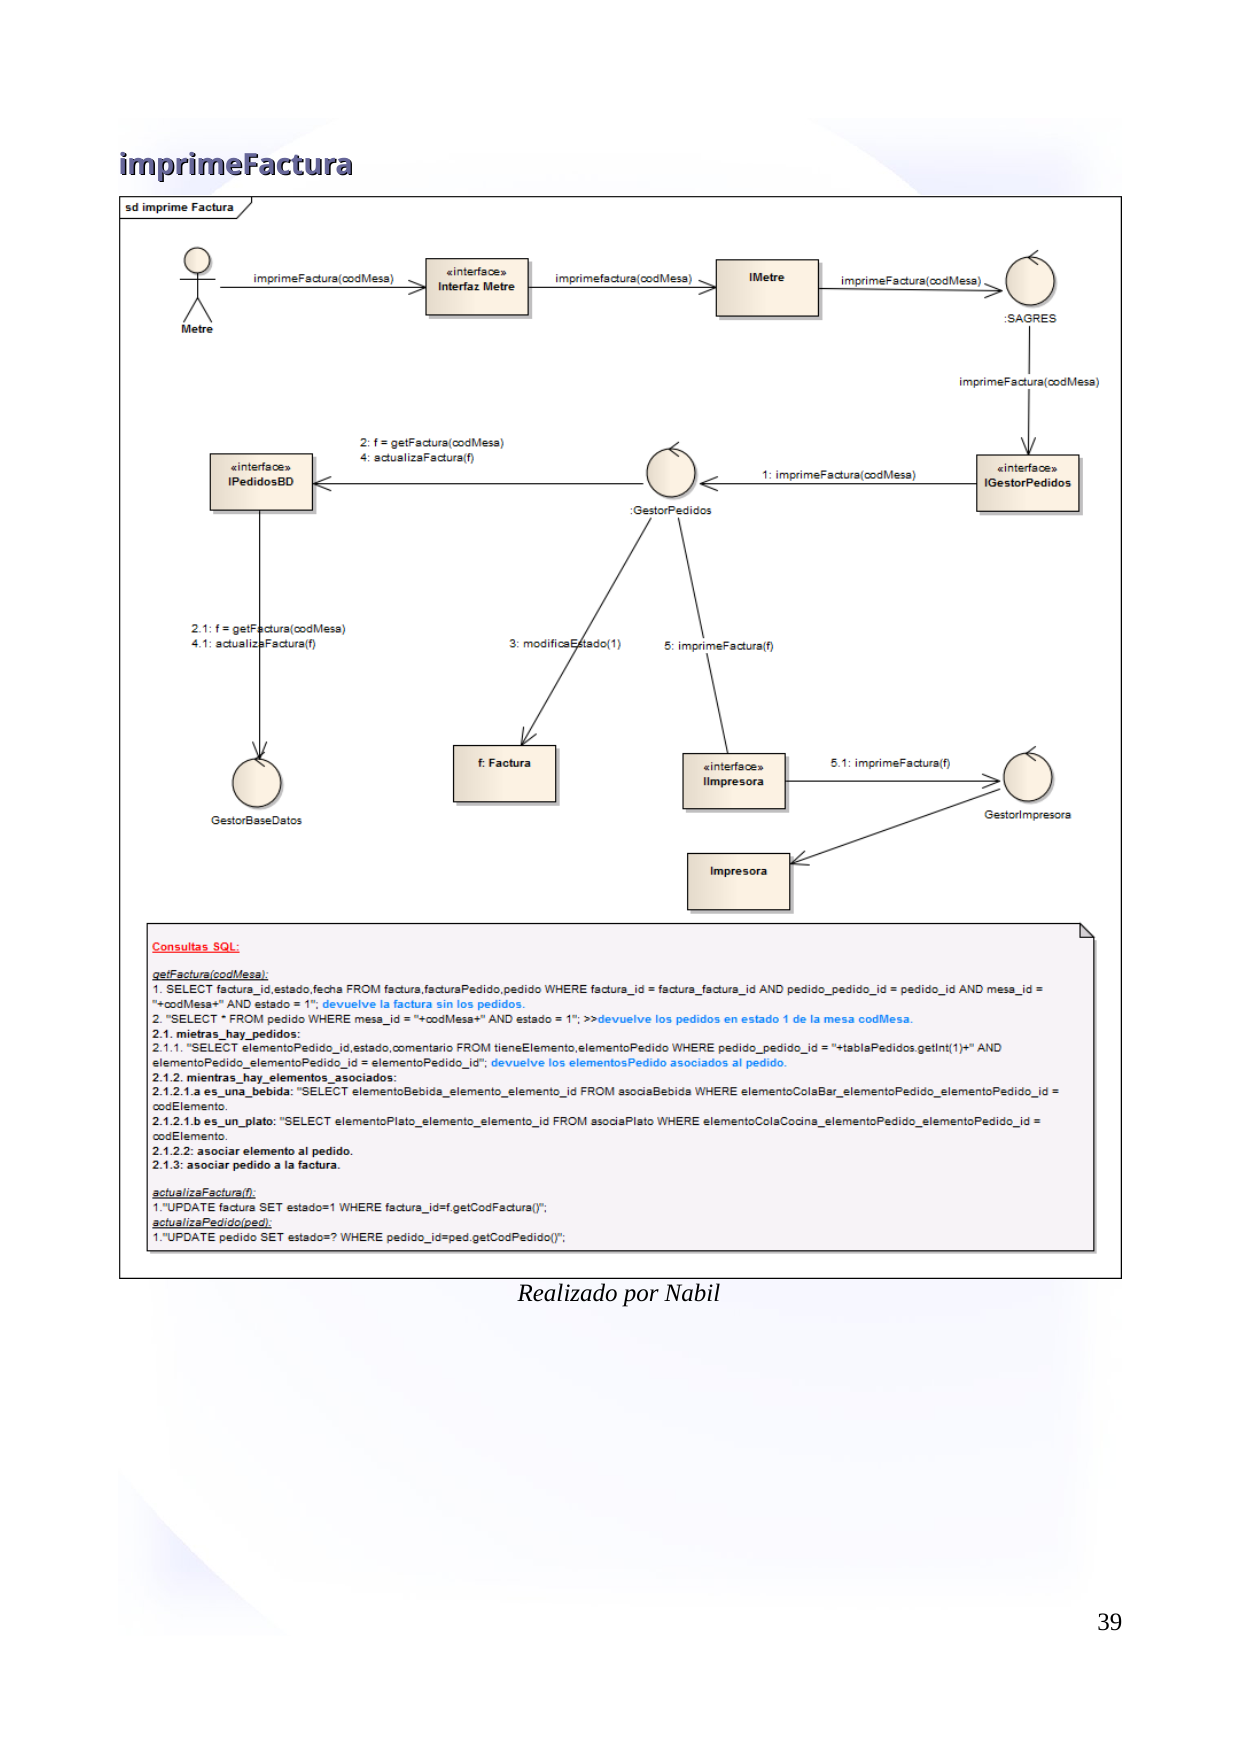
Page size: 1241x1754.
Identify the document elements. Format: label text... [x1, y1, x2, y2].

text Realizado por Nabil [118, 1279, 1122, 1307]
subtitle imprimeFactura [118, 143, 1122, 183]
picture [118, 1307, 1122, 1636]
picture [118, 118, 1122, 143]
picture [118, 183, 1122, 1279]
